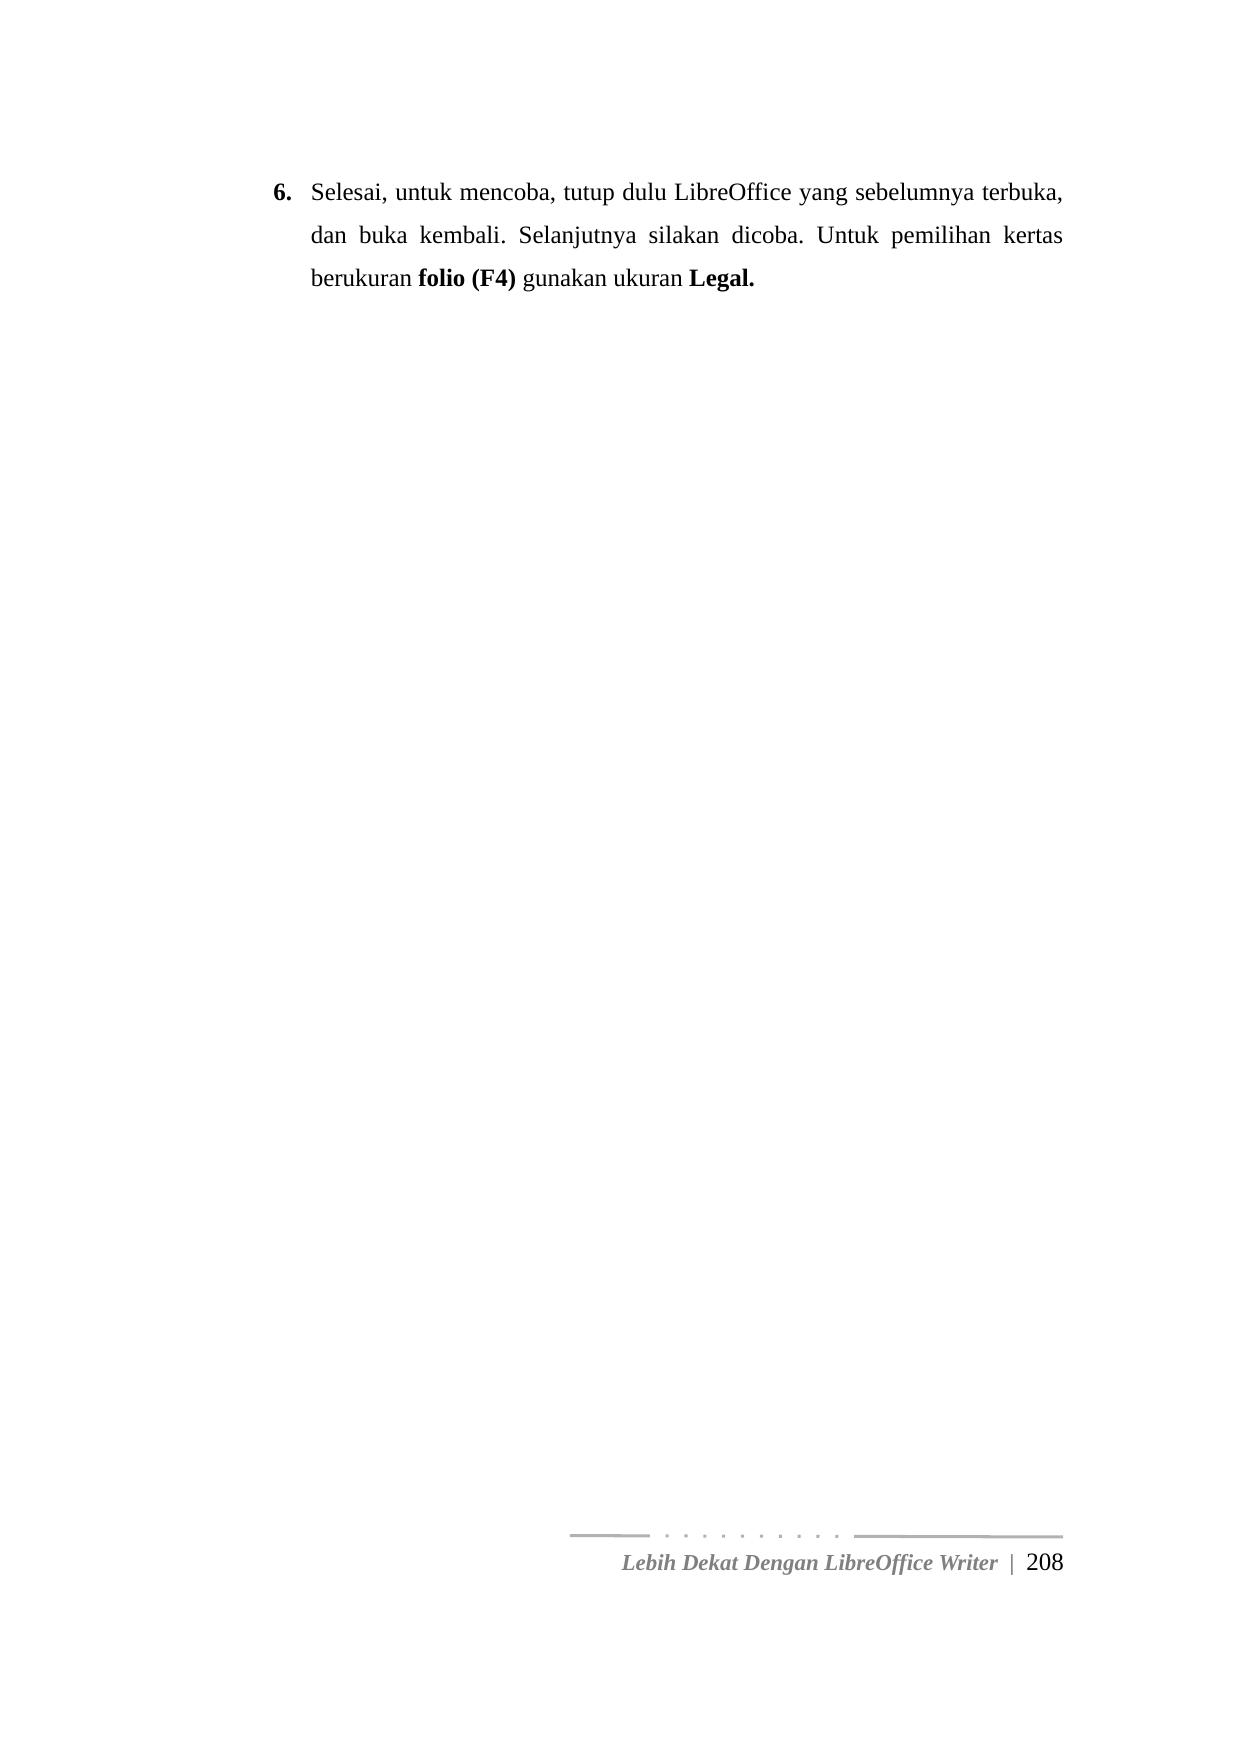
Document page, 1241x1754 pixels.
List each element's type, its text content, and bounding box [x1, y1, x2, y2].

list Selesai, untuk mencoba, tutup dulu LibreOffice yang sebelumnya terbuka, dan buka kembali. Selanjutnya silakan dicoba. Untuk pemilihan kertas berukuran folio (F4) gunakan ukuran Legal. [273, 177, 1063, 292]
